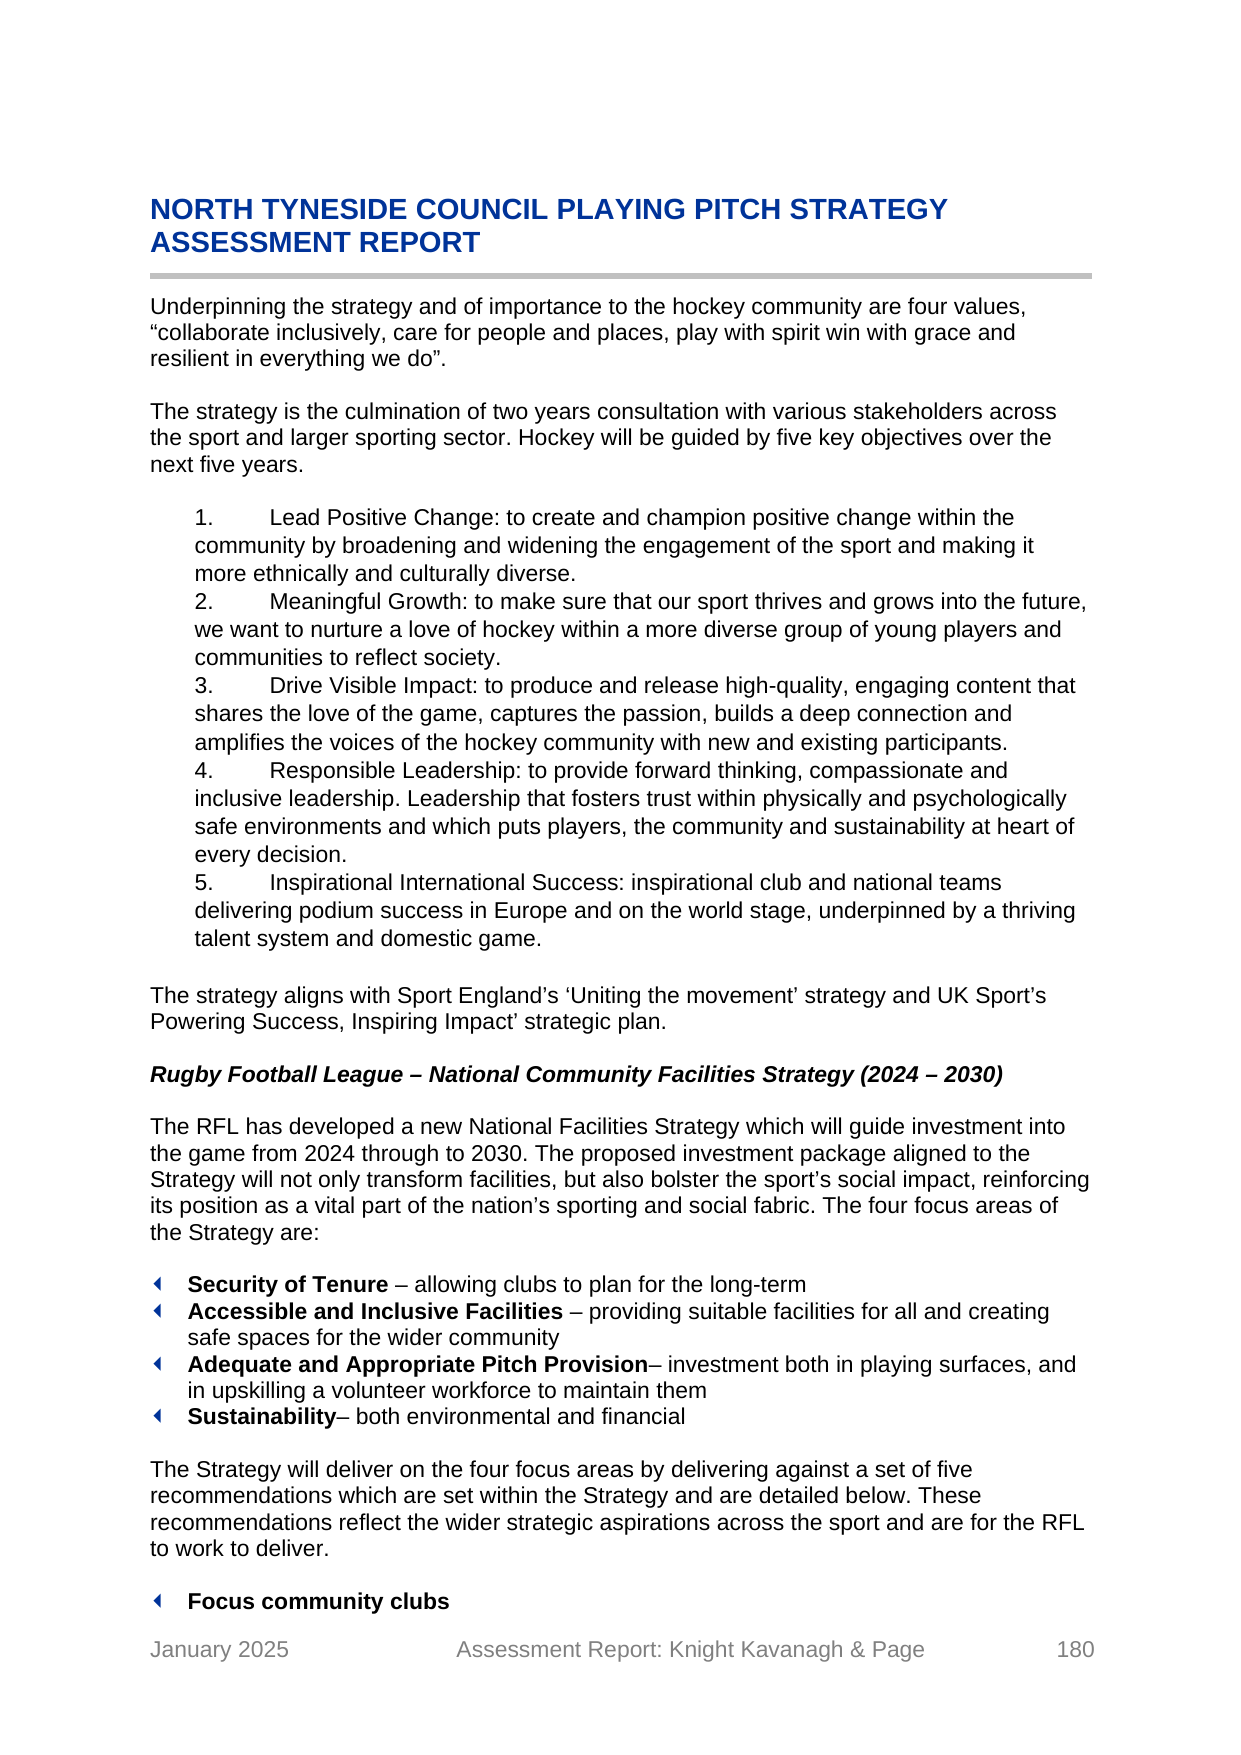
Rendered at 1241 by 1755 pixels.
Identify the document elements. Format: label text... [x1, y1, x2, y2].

list Responsible Leadership: to provide forward thinking, compassionate and inclusive leadership. Leadership that fosters trust within physically and psychologically safe environments and which puts players, the community and sustainability at heart of every decision. [194, 757, 1090, 867]
list Inspirational International Success: inspirational club and national teams delivering podium success in Europe and on the world stage, underpinned by a thriving talent system and domestic game. [194, 869, 1090, 952]
list Lead Positive Change: to create and champion positive change within the community by broadening and widening the engagement of the sport and making it more ethnically and culturally diverse. [194, 503, 1090, 586]
text The RFL has developed a new National Facilities Strategy which will guide investment into the game from 2024 through to 2030. The proposed investment package aligned to the Strategy will not only transform facilities, but also bolster the sport’s social impact, reinforcing its position as a vital part of the nation’s sporting and social fabric. The four focus areas of the Strategy are: [150, 1113, 1090, 1245]
text The strategy is the culmination of two years consultation with various stakeholders across the sport and larger sporting sector. Hockey will be guided by five key objectives over the next five years. [150, 398, 1090, 477]
list Accessible and Inclusive Facilities – providing suitable facilities for all and creating safe spaces for the wider community [150, 1298, 1090, 1351]
text Rugby Football League – National Community Facilities Strategy (2024 – 2030) [150, 1061, 1090, 1087]
list Adequate and Appropriate Pitch Provision– investment both in playing surfaces, and in upskilling a volunteer workforce to maintain them [150, 1351, 1090, 1403]
list Sustainability– both environmental and financial [150, 1403, 1090, 1429]
list Meaningful Growth: to make sure that our sport thrives and grows into the future, we want to nurture a love of hockey within a more diverse group of young players and communities to reflect society. [194, 588, 1090, 670]
text The Strategy will deliver on the four focus areas by delivering against a set of five recommendations which are set within the Strategy and are detailed below. These recommendations reflect the wider strategic aspirations across the sport and are for the RFL to work to deliver. [150, 1456, 1090, 1561]
text The strategy aligns with Sport England’s ‘Uniting the movement’ strategy and UK Sport’s Powering Success, Inspiring Impact’ strategic plan. [150, 982, 1090, 1034]
list Focus community clubs [150, 1588, 1090, 1614]
text Underpinning the strategy and of importance to the hockey community are four values, “collaborate inclusively, care for people and places, play with spirit win with grace and resilient in everything we do”. [150, 293, 1090, 372]
list Drive Visible Impact: to produce and release high-quality, engaging content that shares the love of the game, captures the passion, builds a deep connection and amplifies the voices of the hockey community with new and existing participants. [194, 672, 1090, 755]
list Security of Tenure – allowing clubs to plan for the long-term [150, 1271, 1090, 1298]
